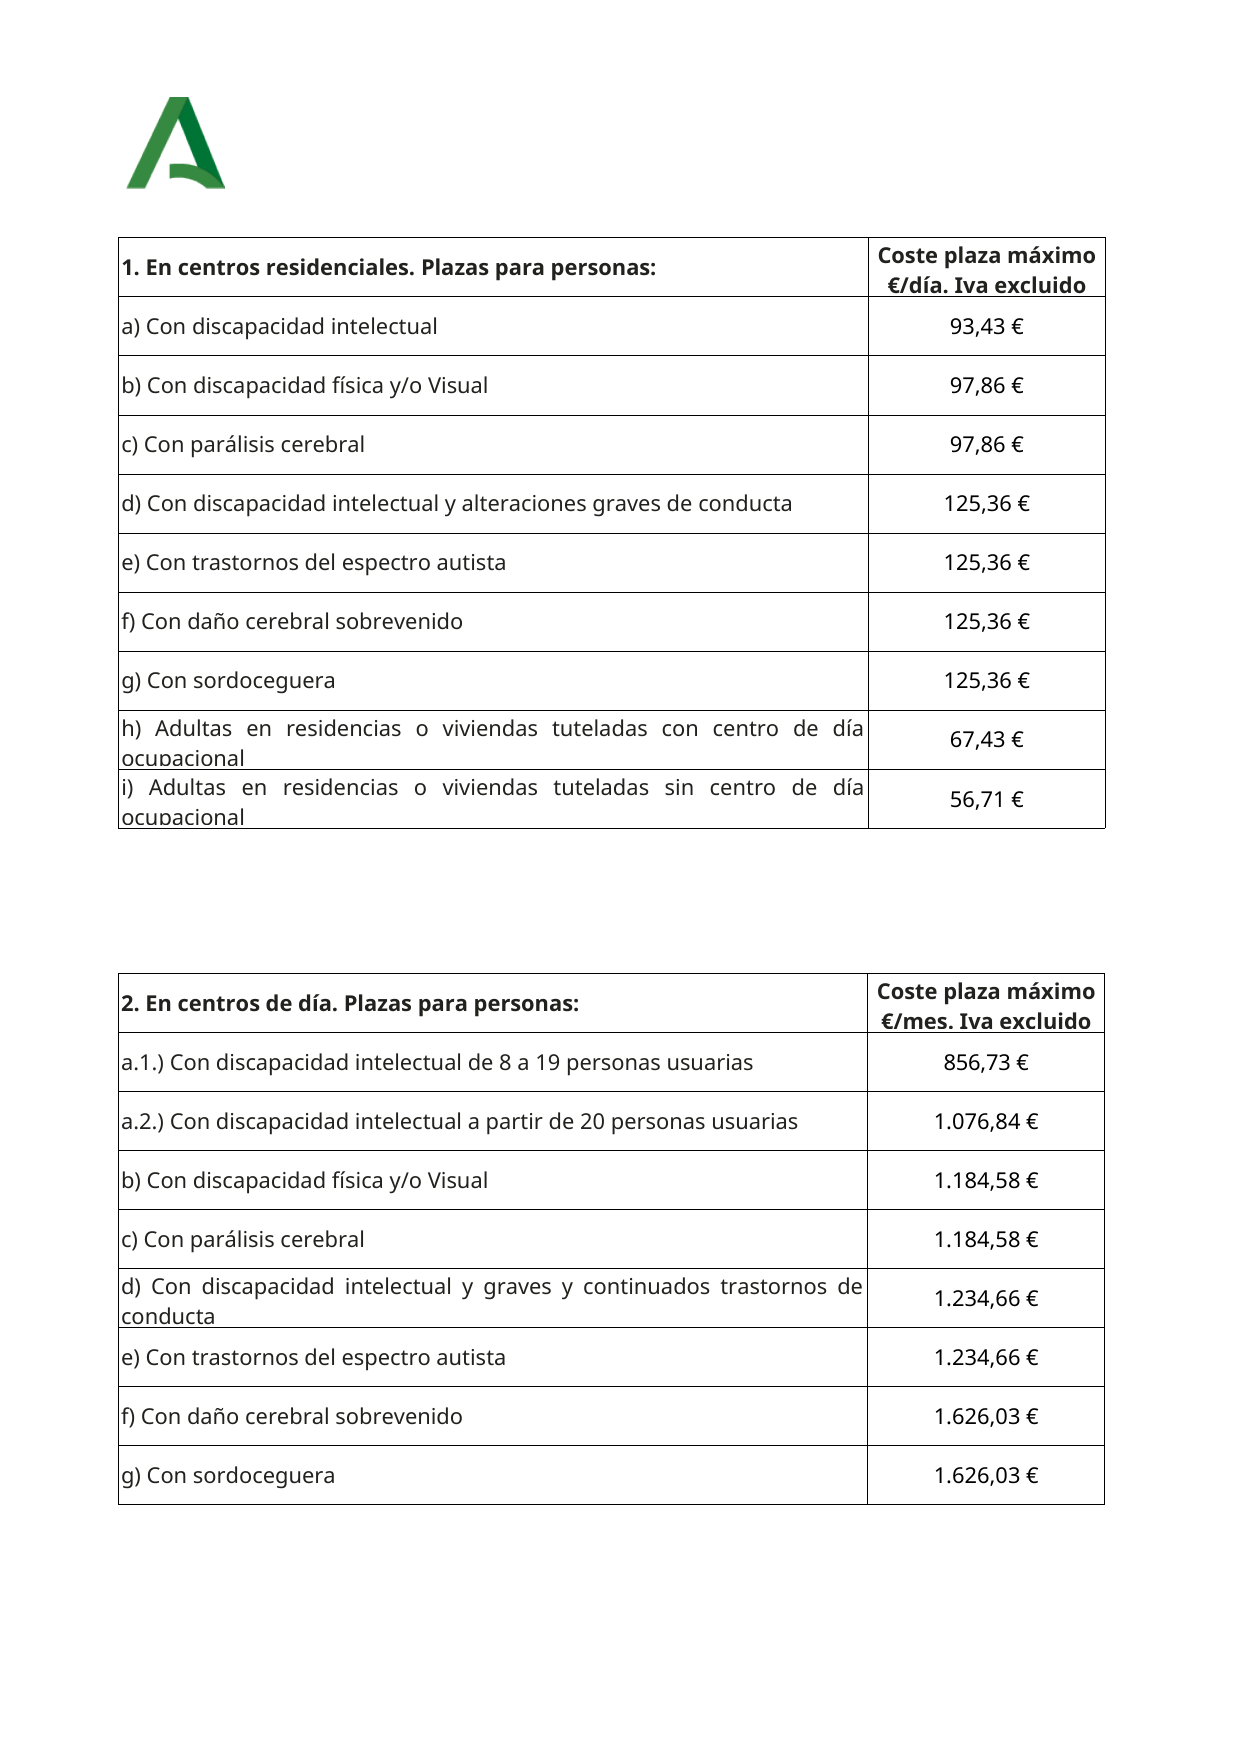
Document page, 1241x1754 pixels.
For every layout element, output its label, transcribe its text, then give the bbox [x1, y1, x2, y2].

table_cell g) Con sordoceguera [119, 1446, 867, 1504]
table_cell 67,43 € [869, 711, 1105, 769]
table_cell g) Con sordoceguera [119, 652, 868, 710]
table_cell f) Con daño cerebral sobrevenido [119, 1387, 867, 1445]
table_cell e) Con trastornos del espectro autista [119, 1328, 867, 1386]
table_cell b) Con discapacidad física y/o Visual [119, 1151, 867, 1209]
table_cell a) Con discapacidad intelectual [119, 297, 868, 355]
table_cell 1.234,66 € [868, 1269, 1104, 1327]
table_cell b) Con discapacidad física y/o Visual [119, 356, 868, 414]
table_cell 1.626,03 € [868, 1387, 1104, 1445]
table_cell f) Con daño cerebral sobrevenido [119, 593, 868, 651]
table_cell d) Con discapacidad intelectual y alteraciones graves de conducta [119, 475, 868, 533]
table_cell 93,43 € [869, 297, 1105, 355]
table_cell i) Adultas en residencias o viviendas tuteladas sin centro de día ocupacional [119, 770, 868, 828]
table_cell 97,86 € [869, 356, 1105, 414]
table_cell c) Con parálisis cerebral [119, 416, 868, 473]
table_cell 1.626,03 € [868, 1446, 1104, 1504]
table_cell 56,71 € [869, 770, 1105, 828]
table_header 1. En centros residenciales. Plazas para personas: [119, 238, 868, 296]
table_header 2. En centros de día. Plazas para personas: [119, 974, 867, 1032]
table_cell 125,36 € [869, 652, 1105, 710]
table_cell 1.076,84 € [868, 1092, 1104, 1150]
table_header Coste plaza máximo €/mes. Iva excluido [868, 974, 1104, 1032]
table_cell 97,86 € [869, 416, 1105, 473]
table_cell 1.184,58 € [868, 1210, 1104, 1268]
table_cell c) Con parálisis cerebral [119, 1210, 867, 1268]
table_header Coste plaza máximo €/día. Iva excluido [869, 238, 1105, 296]
table_cell 125,36 € [869, 593, 1105, 651]
picture [126, 96, 226, 190]
table_cell 1.184,58 € [868, 1151, 1104, 1209]
table_cell 125,36 € [869, 475, 1105, 533]
table_cell e) Con trastornos del espectro autista [119, 534, 868, 592]
table_cell 125,36 € [869, 534, 1105, 592]
table_cell a.2.) Con discapacidad intelectual a partir de 20 personas usuarias [119, 1092, 867, 1150]
table_cell d) Con discapacidad intelectual y graves y continuados trastornos de conducta [119, 1269, 867, 1327]
table_cell a.1.) Con discapacidad intelectual de 8 a 19 personas usuarias [119, 1033, 867, 1091]
table_cell 856,73 € [868, 1033, 1104, 1091]
table_cell 1.234,66 € [868, 1328, 1104, 1386]
table_cell h) Adultas en residencias o viviendas tuteladas con centro de día ocupacional [119, 711, 868, 769]
